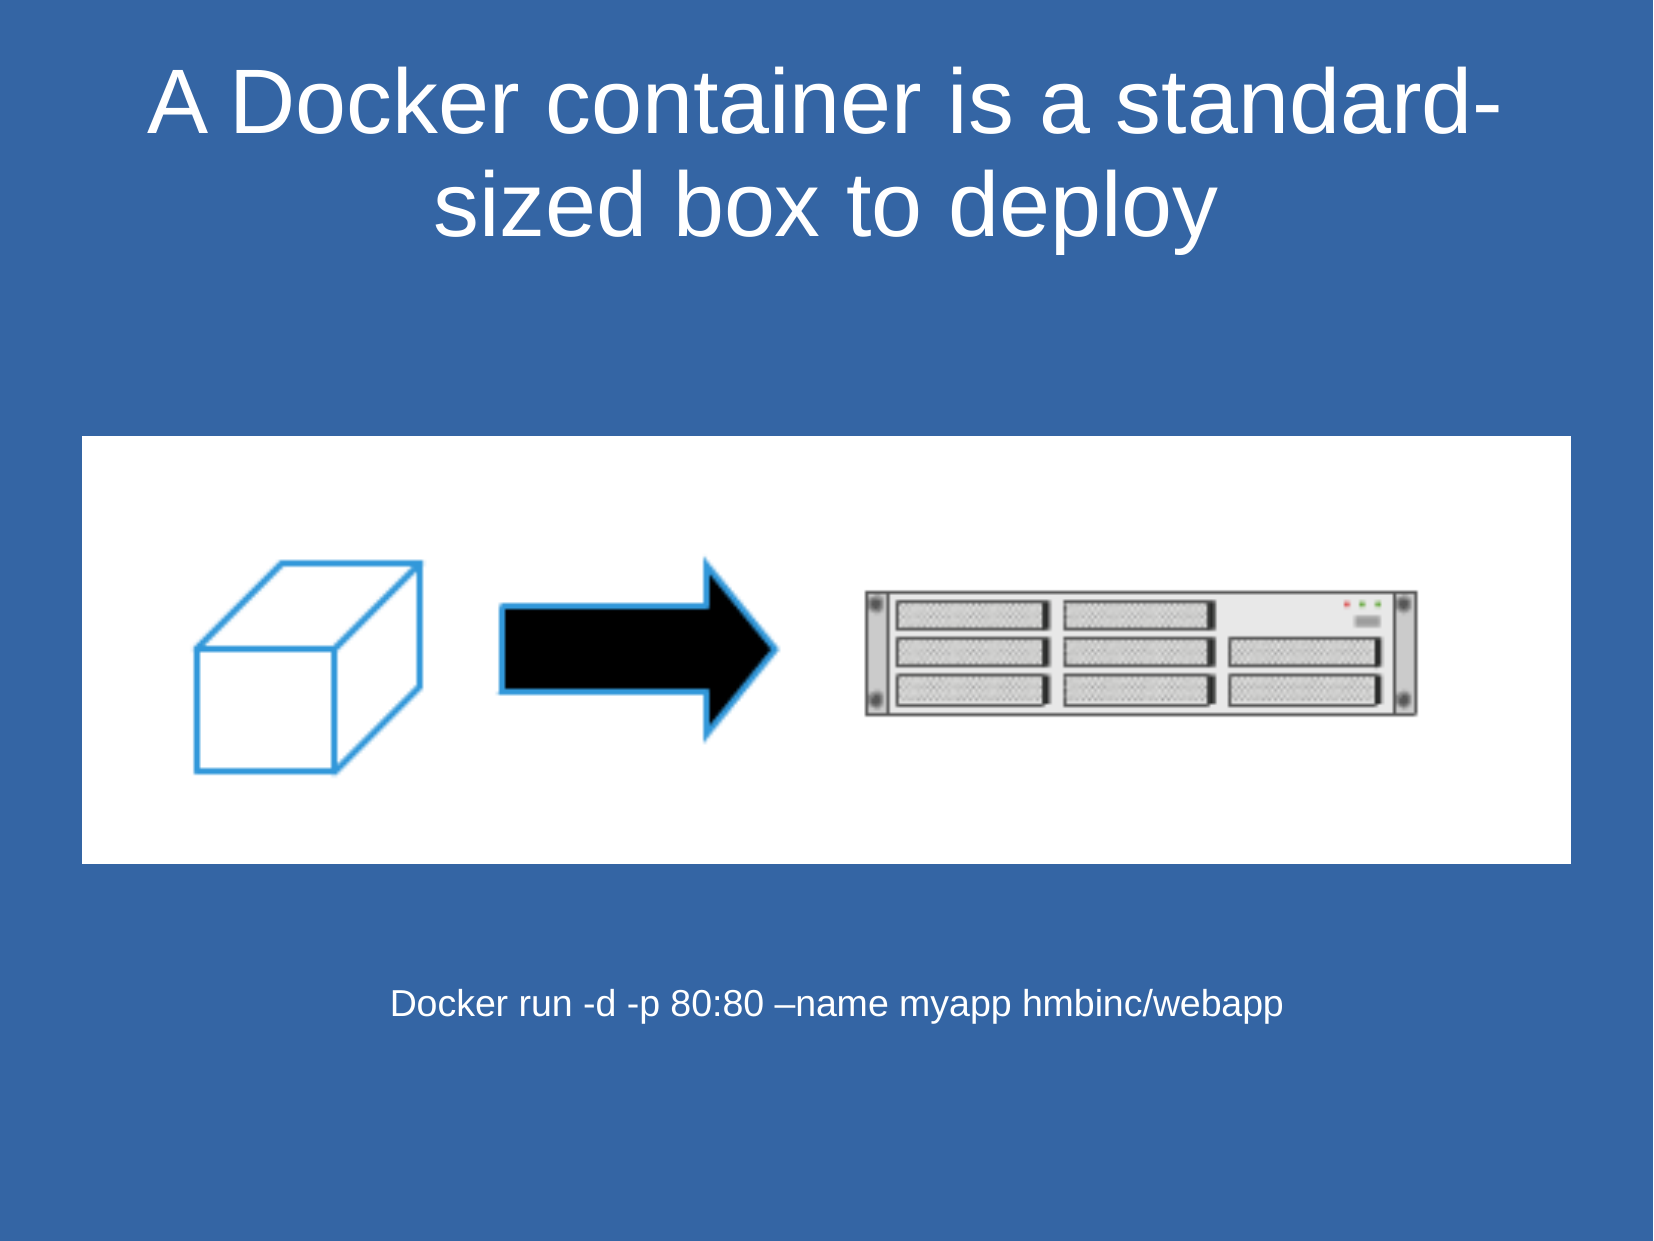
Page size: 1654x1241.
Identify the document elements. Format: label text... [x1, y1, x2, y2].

picture [82, 436, 1571, 864]
text_box Docker run -d -p 80:80 –name myapp hmbinc/webapp [375, 975, 1299, 1032]
title A Docker container is a standard-sized box to deploy [82, 49, 1571, 257]
